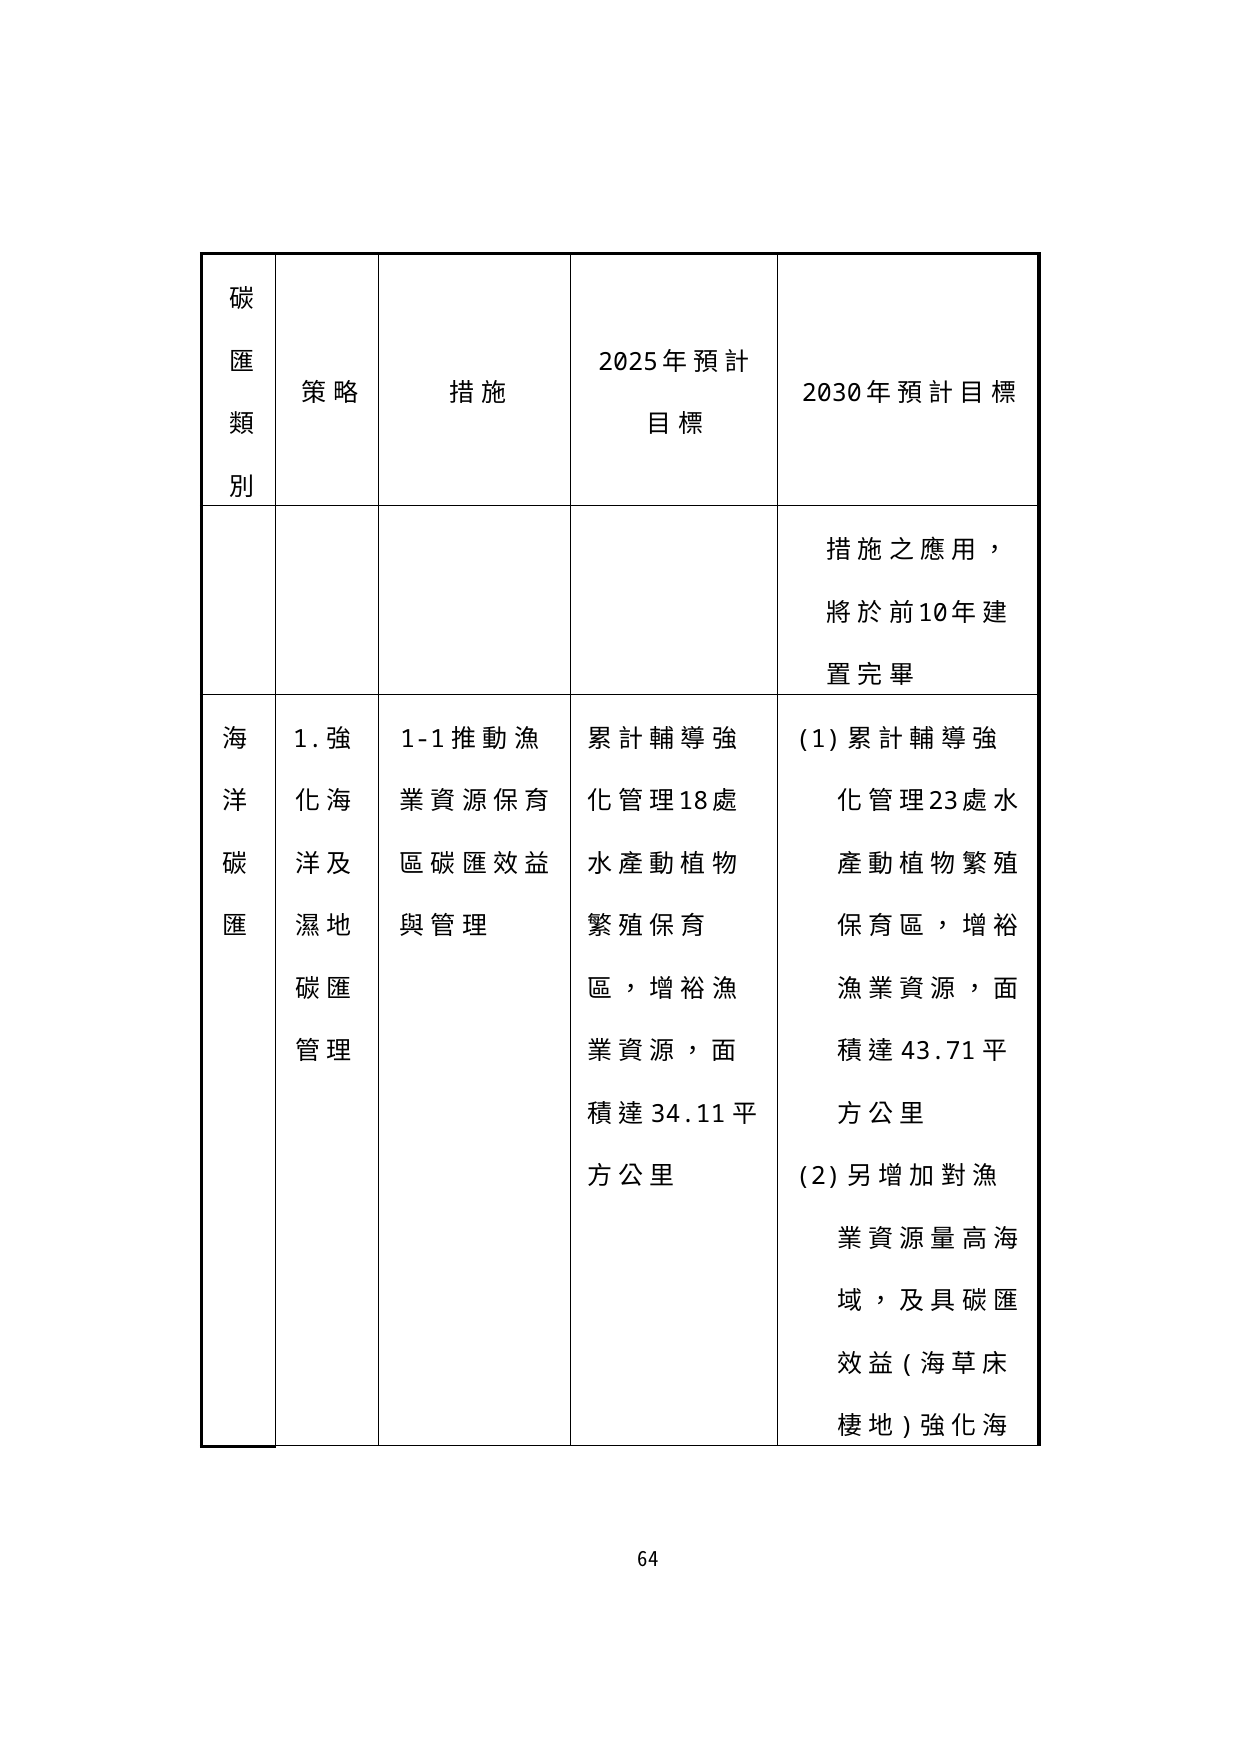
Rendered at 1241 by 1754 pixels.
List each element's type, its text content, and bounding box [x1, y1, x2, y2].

table_cell 海洋碳匯 [203, 695, 275, 1445]
table_cell 1-1推動漁業資源保育區碳匯效益與管理 [379, 695, 570, 1445]
table_cell (1)累計輔導強化管理23處水產動植物繁殖保育區，增裕漁業資源，面積達43.71平方公里 (2)另增加對漁業資源量高海域，及具碳匯效益(海草床棲地)強化海 [778, 695, 1037, 1445]
table_cell [276, 506, 378, 694]
table_cell [379, 506, 570, 694]
table_header 碳匯類別 [203, 255, 275, 505]
table_header 2025年預計目標 [571, 255, 777, 505]
table_cell [203, 506, 275, 694]
table_cell 1.強化海洋及濕地碳匯管理 [276, 695, 378, 1445]
table_header 2030年預計目標 [778, 255, 1037, 505]
table_cell [571, 506, 777, 694]
table_cell 累計輔導強化管理18處水產動植物繁殖保育區，增裕漁業資源，面積達34.11平方公里 [571, 695, 777, 1445]
table_cell 措施之應用，將於前10年建置完畢 [778, 506, 1037, 694]
table_header 策略 [276, 255, 378, 505]
table_header 措施 [379, 255, 570, 505]
